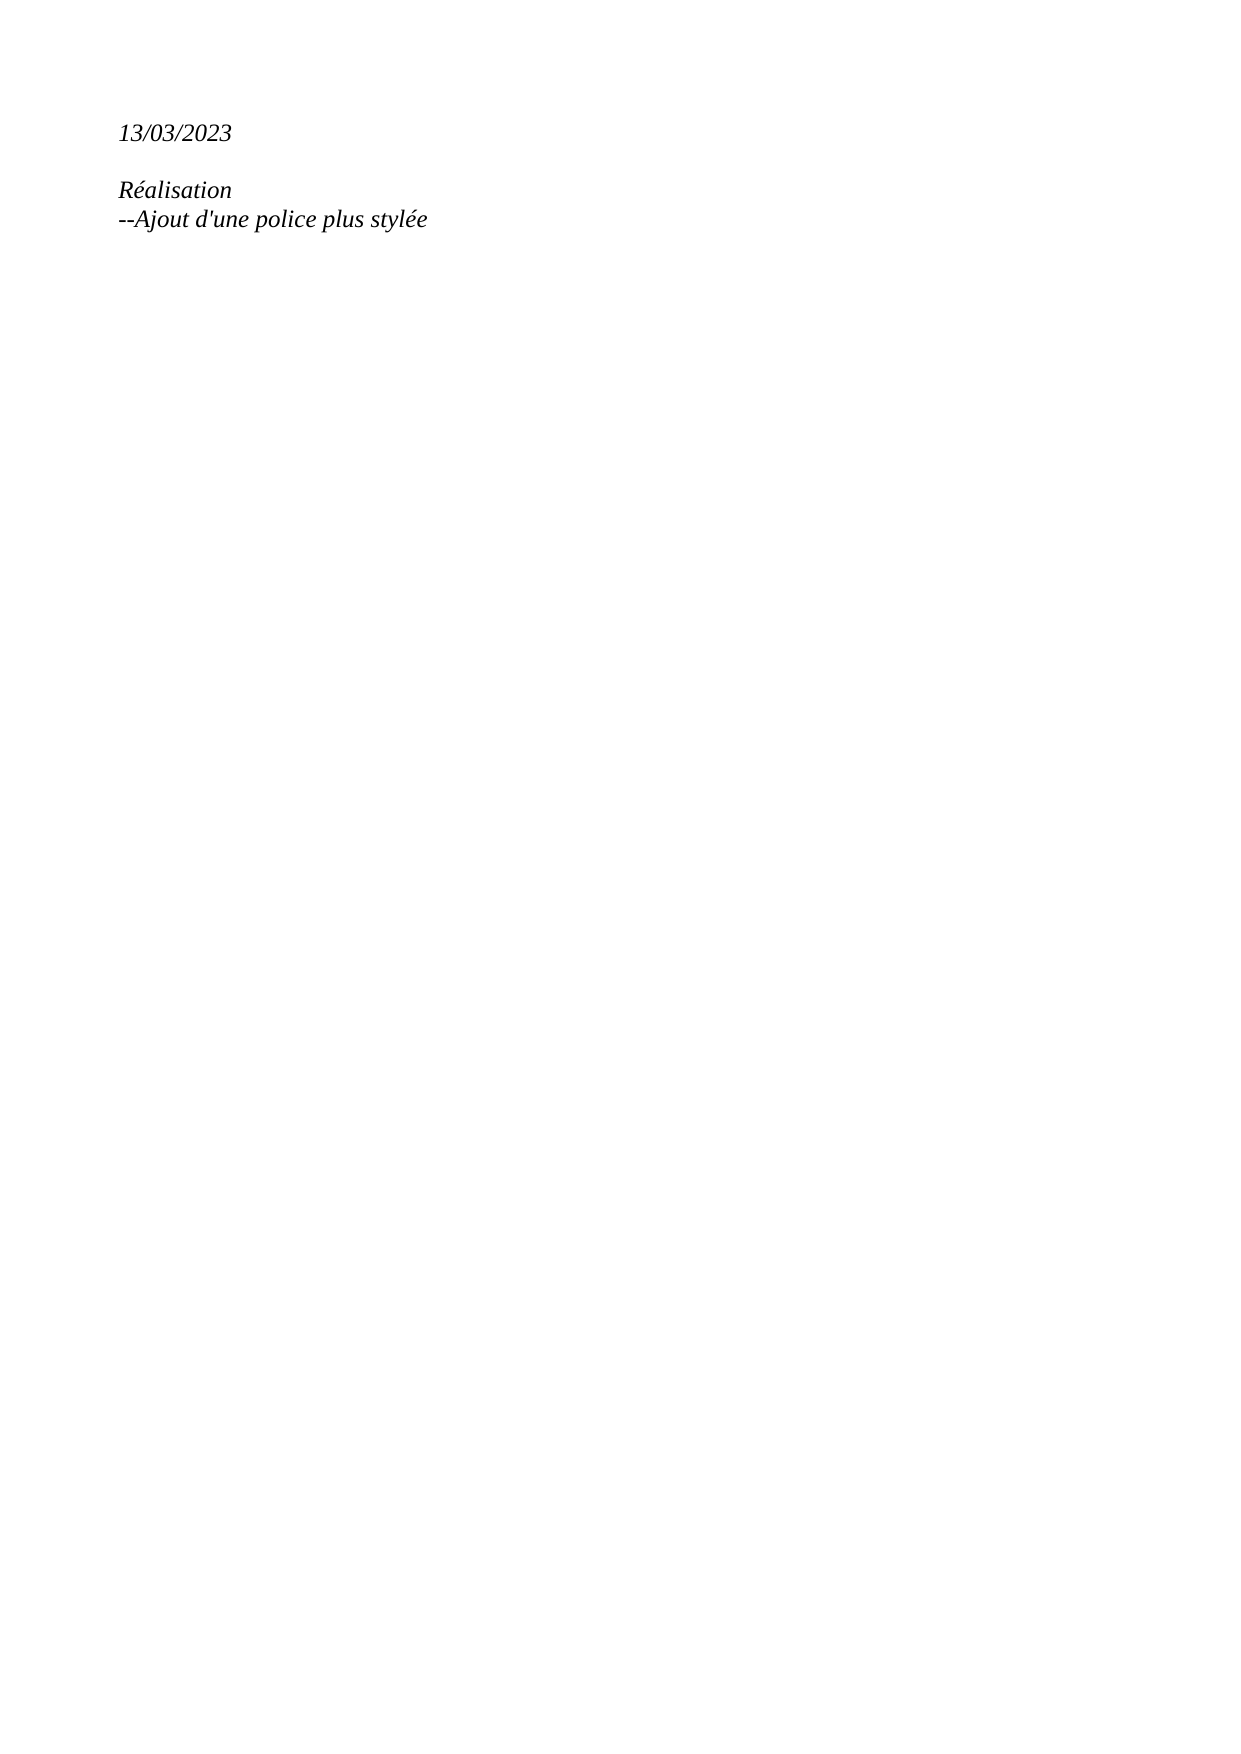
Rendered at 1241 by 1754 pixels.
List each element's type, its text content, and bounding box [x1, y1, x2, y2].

text Réalisation [118, 176, 1122, 204]
text --Ajout d'une police plus stylée [118, 204, 1122, 233]
text 13/03/2023 [118, 118, 1122, 147]
